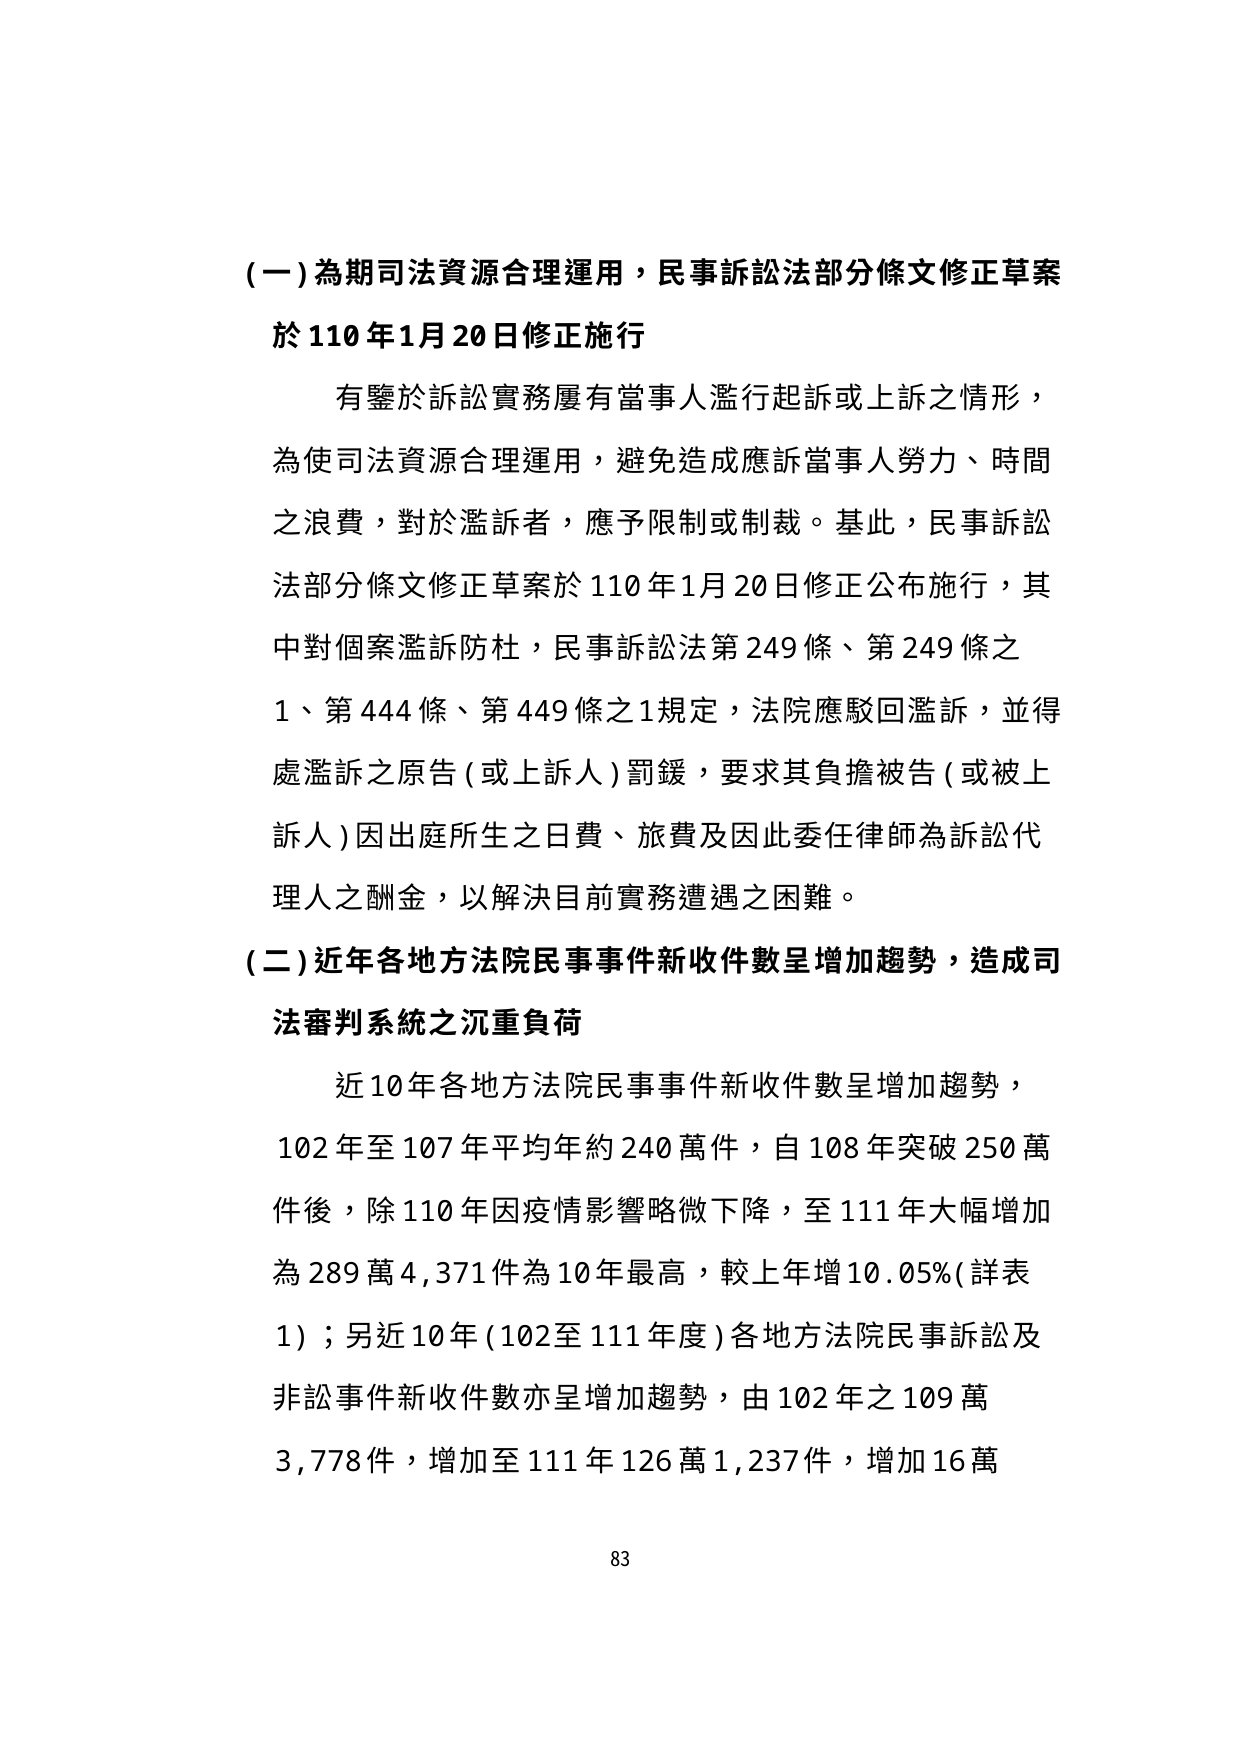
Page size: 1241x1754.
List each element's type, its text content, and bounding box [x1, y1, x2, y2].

text (二)近年各地方法院民事事件新收件數呈增加趨勢，造成司法審判系統之沉重負荷 [236, 917, 1063, 1042]
text 有鑒於訴訟實務屢有當事人濫行起訴或上訴之情形，為使司法資源合理運用，避免造成應訴當事人勞力、時間之浪費，對於濫訴者，應予限制或制裁。基此，民事訴訟法部分條文修正草案於110年1月20日修正公布施行，其中對個案濫訴防杜，民事訴訟法第249條、第249條之1、第444條、第449條之1規定，法院應駁回濫訴，並得處濫訴之原告(或上訴人)罰鍰，要求其負擔被告(或被上訴人)因出庭所生之日費、旅費及因此委任律師為訴訟代理人之酬金，以解決目前實務遭遇之困難。 [266, 354, 1063, 917]
text (一)為期司法資源合理運用，民事訴訟法部分條文修正草案於110年1月20日修正施行 [236, 229, 1063, 354]
text 近10年各地方法院民事事件新收件數呈增加趨勢，102年至107年平均年約240萬件，自108年突破250萬件後，除110年因疫情影響略微下降，至111年大幅增加為289萬4,371件為10年最高，較上年增10.05%(詳表1)；另近10年(102至111年度)各地方法院民事訴訟及非訟事件新收件數亦呈增加趨勢，由102年之109萬3,778件，增加至111年126萬1,237件，增加16萬 [266, 1042, 1063, 1479]
